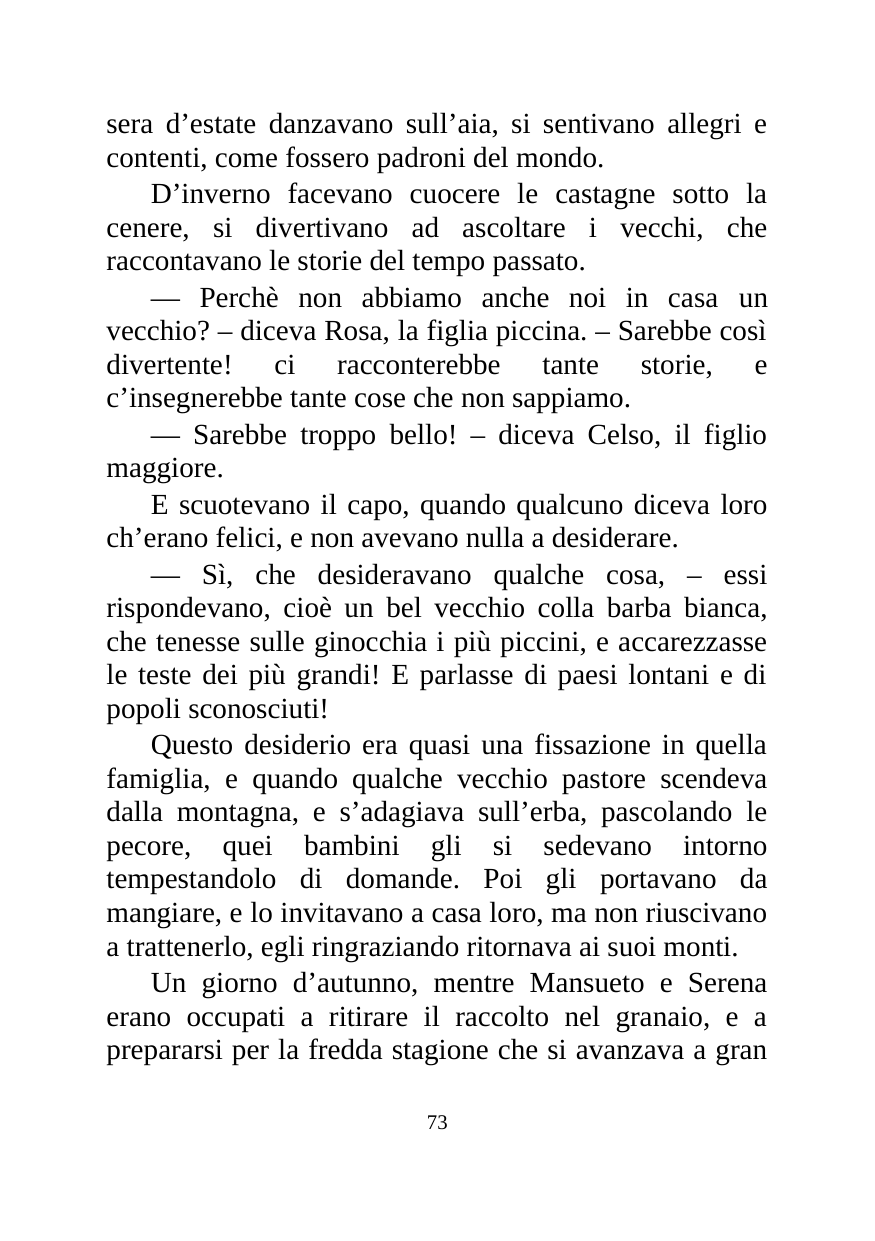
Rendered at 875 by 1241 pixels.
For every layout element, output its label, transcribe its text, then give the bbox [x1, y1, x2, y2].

text E scuotevano il capo, quando qualcuno diceva loro ch’erano felici, e non avevano nulla a desiderare. [106, 487, 768, 554]
text Questo desiderio era quasi una fissazione in quella famiglia, e quando qualche vecchio pastore scendeva dalla montagna, e s’adagiava sull’erba, pascolando le pecore, quei bambini gli si sedevano intorno tempestandolo di domande. Poi gli portavano da mangiare, e lo invitavano a casa loro, ma non riuscivano a trattenerlo, egli ringraziando ritornava ai suoi monti. [106, 727, 768, 962]
text — Sarebbe troppo bello! – diceva Celso, il figlio maggiore. [106, 417, 768, 484]
text Un giorno d’autunno, mentre Mansueto e Serena erano occupati a ritirare il raccolto nel granaio, e a prepararsi per la fredda stagione che si avanzava a gran [106, 965, 768, 1066]
text sera d’estate danzavano sull’aia, si sentivano allegri e contenti, come fossero padroni del mondo. [106, 106, 768, 173]
text — Perchè non abbiamo anche noi in casa un vecchio? – diceva Rosa, la figlia piccina. – Sarebbe così divertente! ci racconterebbe tante storie, e c’insegnerebbe tante cose che non sappiamo. [106, 280, 768, 414]
text — Sì, che desideravano qualche cosa, – essi rispondevano, cioè un bel vecchio colla barba bianca, che tenesse sulle ginocchia i più piccini, e accarezzasse le teste dei più grandi! E parlasse di paesi lontani e di popoli sconosciuti! [106, 557, 768, 724]
text D’inverno facevano cuocere le castagne sotto la cenere, si divertivano ad ascoltare i vecchi, che raccontavano le storie del tempo passato. [106, 176, 768, 277]
